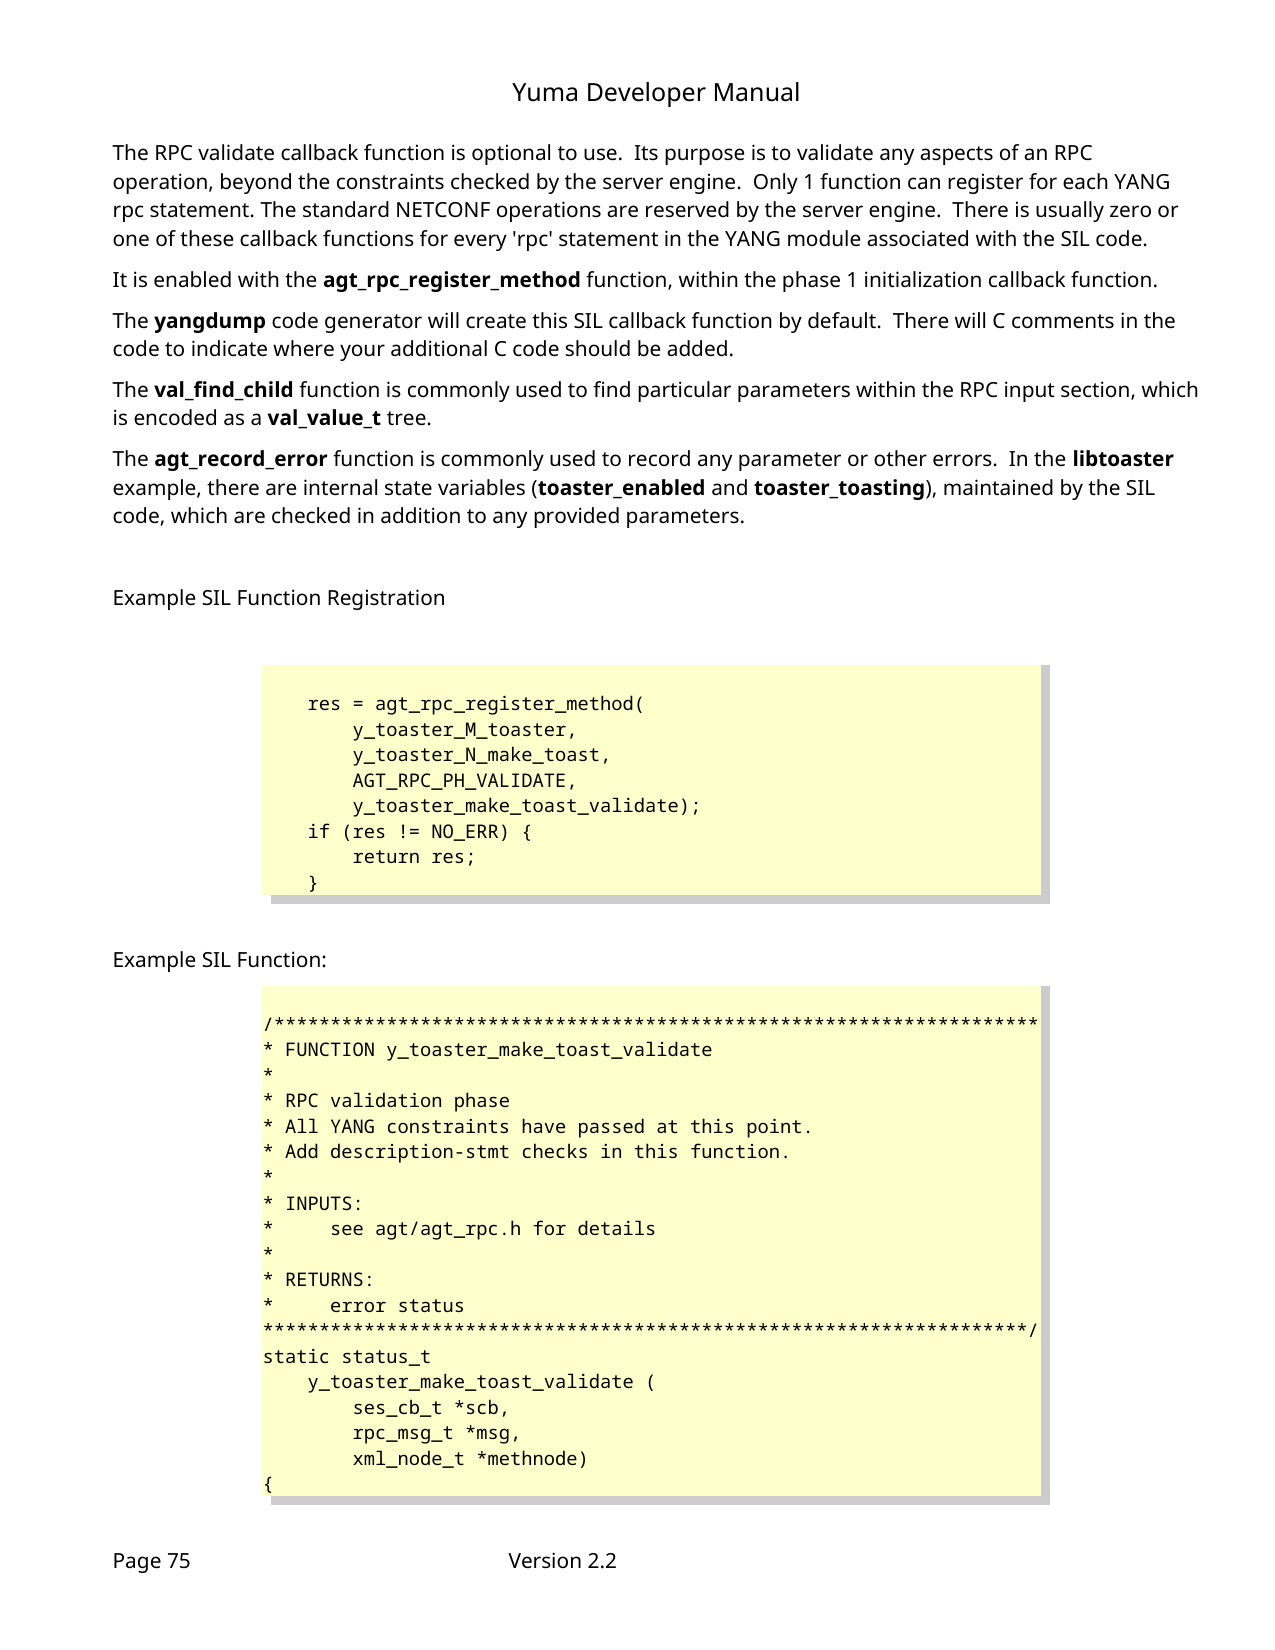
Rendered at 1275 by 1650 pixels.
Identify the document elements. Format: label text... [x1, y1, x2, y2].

text * All YANG constraints have passed at this point. [262, 1113, 1041, 1139]
text if (res != NO_ERR) { [262, 818, 1041, 844]
text * see agt/agt_rpc.h for details [262, 1215, 1041, 1241]
text The agt_record_error function is commonly used to record any parameter or other errors. In the libtoaster example, there are internal state variables (toaster_enabled and toaster_toasting), maintained by the SIL code, which are checked in addition to any provided parameters. [112, 444, 1200, 530]
text * FUNCTION y_toaster_make_toast_validate [262, 1037, 1041, 1062]
text y_toaster_make_toast_validate ( [262, 1368, 1041, 1394]
text * [262, 1164, 1041, 1190]
text /******************************************************************** [262, 1011, 1041, 1037]
text y_toaster_M_toaster, [262, 716, 1041, 742]
text * RETURNS: [262, 1266, 1041, 1292]
text ses_cb_t *scb, [262, 1394, 1041, 1419]
text xml_node_t *methnode) [262, 1445, 1041, 1471]
text } [262, 869, 1041, 895]
text rpc_msg_t *msg, [262, 1419, 1041, 1445]
text * RPC validation phase [262, 1088, 1041, 1113]
text Example SIL Function Registration [112, 583, 1200, 612]
text ********************************************************************/ [262, 1317, 1041, 1343]
text It is enabled with the agt_rpc_register_method function, within the phase 1 initialization callback function. [112, 265, 1200, 293]
text static status_t [262, 1343, 1041, 1368]
text The val_find_child function is commonly used to find particular parameters within the RPC input section, which is encoded as a val_value_t tree. [112, 375, 1200, 432]
text return res; [262, 844, 1041, 869]
text y_toaster_N_make_toast, [262, 742, 1041, 767]
text The RPC validate callback function is optional to use. Its purpose is to validate any aspects of an RPC operation, beyond the constraints checked by the server engine. Only 1 function can register for each YANG rpc statement. The standard NETCONF operations are reserved by the server engine. There is usually zero or one of these callback functions for every 'rpc' statement in the YANG module associated with the SIL code. [112, 138, 1200, 252]
text y_toaster_make_toast_validate); [262, 793, 1041, 818]
text * INPUTS: [262, 1190, 1041, 1215]
text * error status [262, 1292, 1041, 1317]
text * [262, 1241, 1041, 1266]
text * Add description-stmt checks in this function. [262, 1139, 1041, 1164]
text Example SIL Function: [112, 945, 1200, 973]
text The yangdump code generator will create this SIL callback function by default. There will C comments in the code to indicate where your additional C code should be added. [112, 306, 1200, 363]
text res = agt_rpc_register_method( [262, 691, 1041, 716]
text { [262, 1471, 1041, 1496]
text AGT_RPC_PH_VALIDATE, [262, 767, 1041, 793]
text * [262, 1062, 1041, 1088]
